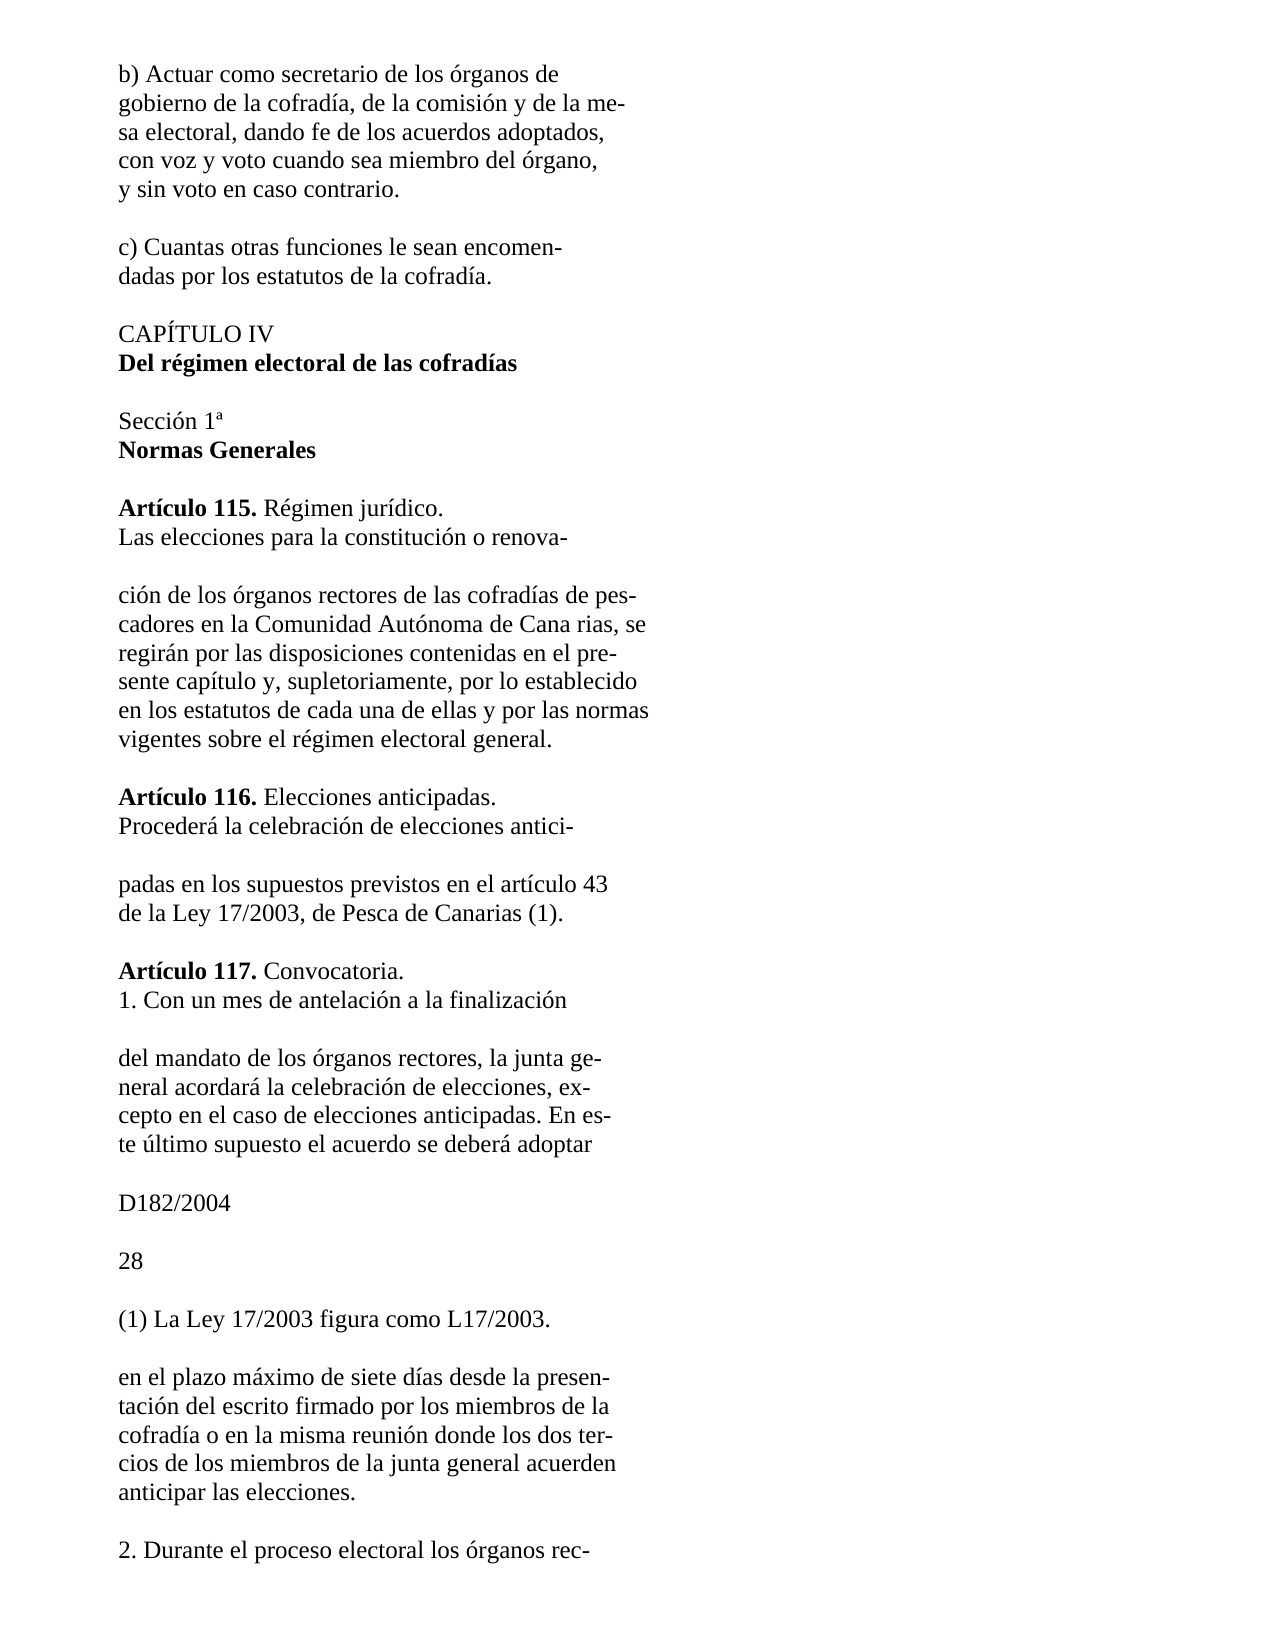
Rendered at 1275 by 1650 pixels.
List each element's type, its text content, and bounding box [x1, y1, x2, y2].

text Artículo 116. Elecciones anticipadas. Procederá la celebración de elecciones antici- [118, 782, 1216, 840]
text Artículo 115. Régimen jurídico. Las elecciones para la constitución o renova- [118, 493, 1216, 551]
text CAPÍTULO IV Del régimen electoral de las cofradías [118, 319, 1216, 377]
text 2. Durante el proceso electoral los órganos rec- [118, 1536, 1216, 1564]
text 28 [118, 1246, 1216, 1274]
text en el plazo máximo de siete días desde la presen- tación del escrito firmado por los miembros de la cofradía o en la misma reunión donde los dos ter- cios de los miembros de la junta general acuerden anticipar las elecciones. [118, 1362, 1216, 1506]
text c) Cuantas otras funciones le sean encomen- dadas por los estatutos de la cofradía. [118, 232, 1216, 290]
text del mandato de los órganos rectores, la junta ge- neral acordará la celebración de elecciones, ex- cepto en el caso de elecciones anticipadas. En es- te último supuesto el acuerdo se deberá adoptar [118, 1043, 1216, 1158]
text Sección 1ª Normas Generales [118, 406, 1216, 464]
text ción de los órganos rectores de las cofradías de pes- cadores en la Comunidad Autónoma de Cana rias, se regirán por las disposiciones contenidas en el pre- sente capítulo y, supletoriamente, por lo establecido en los estatutos de cada una de ellas y por las normas vigentes sobre el régimen electoral general. [118, 580, 1216, 753]
text Artículo 117. Convocatoria. 1. Con un mes de antelación a la finalización [118, 956, 1216, 1014]
text D182/2004 [118, 1188, 1216, 1216]
text (1) La Ley 17/2003 figura como L17/2003. [118, 1304, 1216, 1333]
text padas en los supuestos previstos en el artículo 43 de la Ley 17/2003, de Pesca de Canarias (1). [118, 869, 1216, 927]
text b) Actuar como secretario de los órganos de gobierno de la cofradía, de la comisión y de la me- sa electoral, dando fe de los acuerdos adoptados, con voz y voto cuando sea miembro del órgano, y sin voto en caso contrario. [118, 59, 1216, 203]
